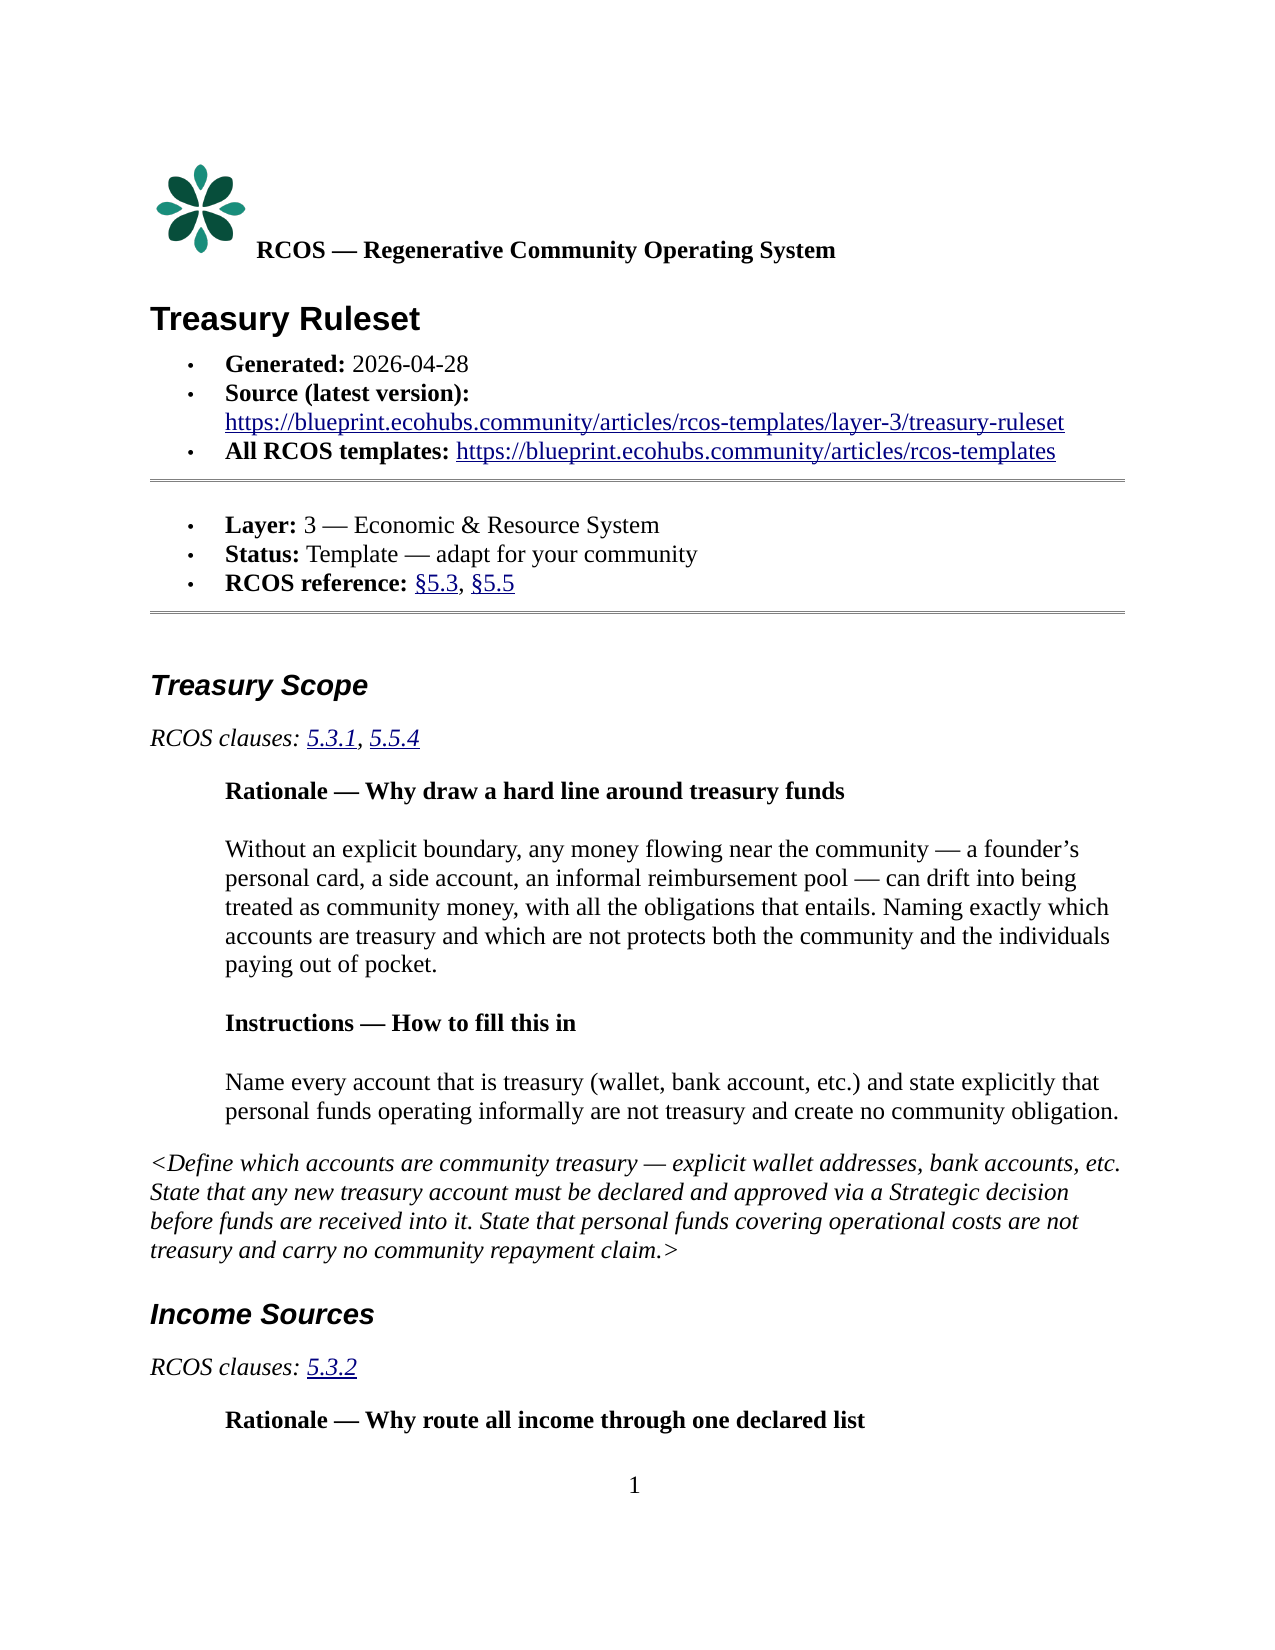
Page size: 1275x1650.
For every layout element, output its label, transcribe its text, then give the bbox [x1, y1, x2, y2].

list RCOS reference: §5.3, §5.5 [187, 568, 1125, 597]
list Status: Template — adapt for your community [187, 539, 1125, 568]
text RCOS clauses: 5.3.2 [150, 1352, 1125, 1381]
text RCOS — Regenerative Community Operating System [150, 159, 1125, 264]
picture [150, 158, 251, 259]
subtitle Income Sources [150, 1297, 1125, 1331]
subtitle Treasury Scope [150, 668, 1125, 702]
text Rationale — Why route all income through one declared list [225, 1405, 1125, 1434]
text <Define which accounts are community treasury — explicit wallet addresses, bank accounts, etc. State that any new treasury account must be declared and approved via a Strategic decision before funds are received into it. State that personal funds covering operational costs are not treasury and carry no community repayment claim.> [150, 1148, 1125, 1263]
subtitle Treasury Ruleset [150, 298, 1125, 337]
list Source (latest version): https://blueprint.ecohubs.community/articles/rcos-templates/layer-3/treasury-ruleset [187, 378, 1125, 436]
text Instructions — How to fill this in [225, 1008, 1125, 1037]
list Layer: 3 — Economic & Resource System [187, 511, 1125, 539]
text Without an explicit boundary, any money flowing near the community — a founder’s personal card, a side account, an informal reimbursement pool — can drift into being treated as community money, with all the obligations that entails. Naming exactly which accounts are treasury and which are not protects both the community and the individuals paying out of pocket. [225, 834, 1125, 978]
list All RCOS templates: https://blueprint.ecohubs.community/articles/rcos-templates [187, 436, 1125, 464]
text Name every account that is treasury (wallet, bank account, etc.) and state explicitly that personal funds operating informally are not treasury and create no community obligation. [225, 1067, 1125, 1124]
list Generated: 2026-04-28 [187, 349, 1125, 378]
text RCOS clauses: 5.3.1, 5.5.4 [150, 723, 1125, 752]
text Rationale — Why draw a hard line around treasury funds [225, 776, 1125, 804]
